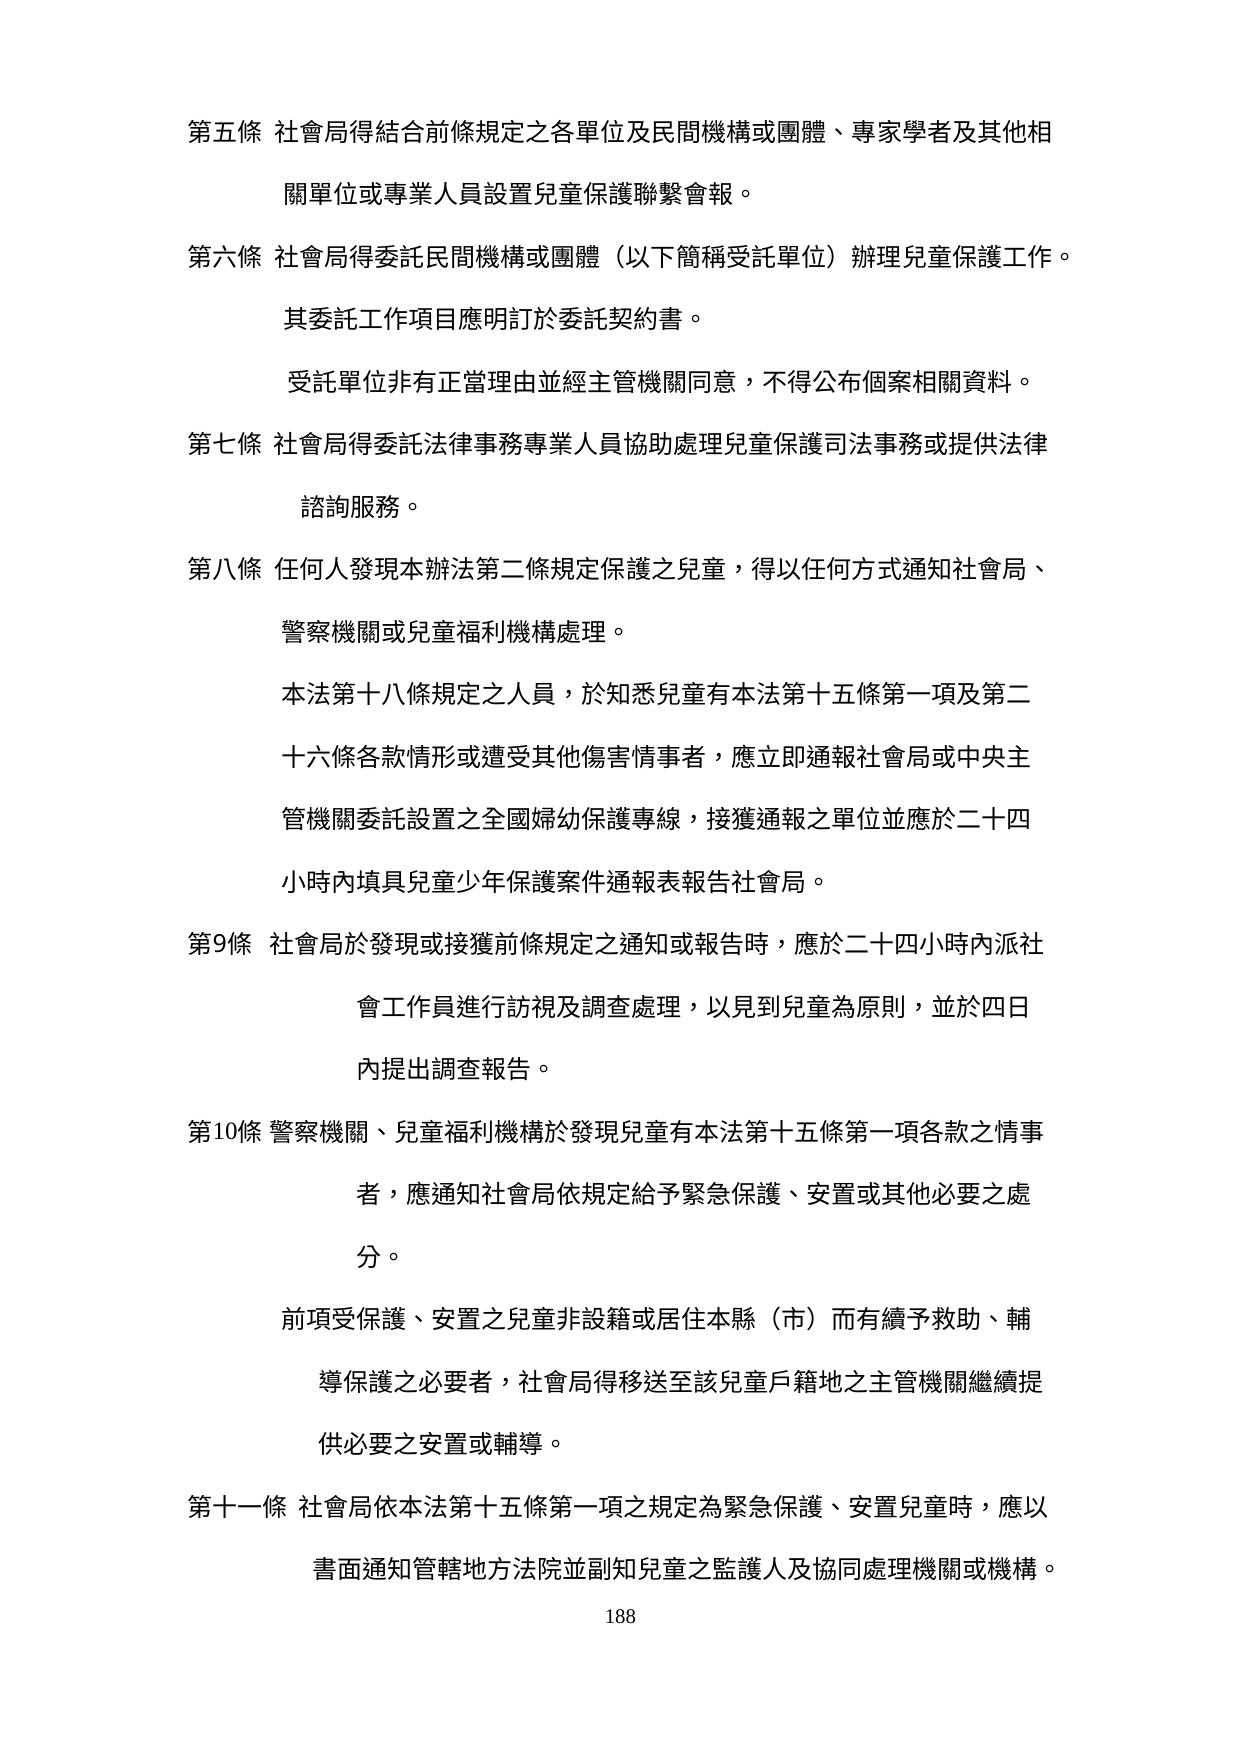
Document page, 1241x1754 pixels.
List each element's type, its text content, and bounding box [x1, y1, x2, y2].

text 第五條 社會局得結合前條規定之各單位及民間機構或團體、專家學者及其他相關單位或專業人員設置兒童保護聯繫會報。 [187, 89, 1053, 214]
text 前項受保護、安置之兒童非設籍或居住本縣（市）而有續予救助、輔導保護之必要者，社會局得移送至該兒童戶籍地之主管機關繼續提供必要之安置或輔導。 [281, 1276, 1053, 1464]
list 警察機關、兒童福利機構於發現兒童有本法第十五條第一項各款之情事者，應通知社會局依規定給予緊急保護、安置或其他必要之處分。 [187, 1089, 1053, 1276]
text 第十一條 社會局依本法第十五條第一項之規定為緊急保護、安置兒童時，應以書面通知管轄地方法院並副知兒童之監護人及協同處理機關或機構。 [187, 1464, 1053, 1589]
text 第六條 社會局得委託民間機構或團體（以下簡稱受託單位）辦理兒童保護工作。其委託工作項目應明訂於委託契約書。 [187, 214, 1053, 339]
text 第七條 社會局得委託法律事務專業人員協助處理兒童保護司法事務或提供法律諮詢服務。 [187, 401, 1053, 526]
text 受託單位非有正當理由並經主管機關同意，不得公布個案相關資料。 [287, 339, 1053, 401]
text 第八條 任何人發現本辦法第二條規定保護之兒童，得以任何方式通知社會局、警察機關或兒童福利機構處理。 [187, 526, 1053, 651]
list 社會局於發現或接獲前條規定之通知或報告時，應於二十四小時內派社會工作員進行訪視及調查處理，以見到兒童為原則，並於四日內提出調查報告。 [187, 901, 1053, 1089]
text 本法第十八條規定之人員，於知悉兒童有本法第十五條第一項及第二十六條各款情形或遭受其他傷害情事者，應立即通報社會局或中央主管機關委託設置之全國婦幼保護專線，接獲通報之單位並應於二十四小時內填具兒童少年保護案件通報表報告社會局。 [281, 651, 1053, 901]
